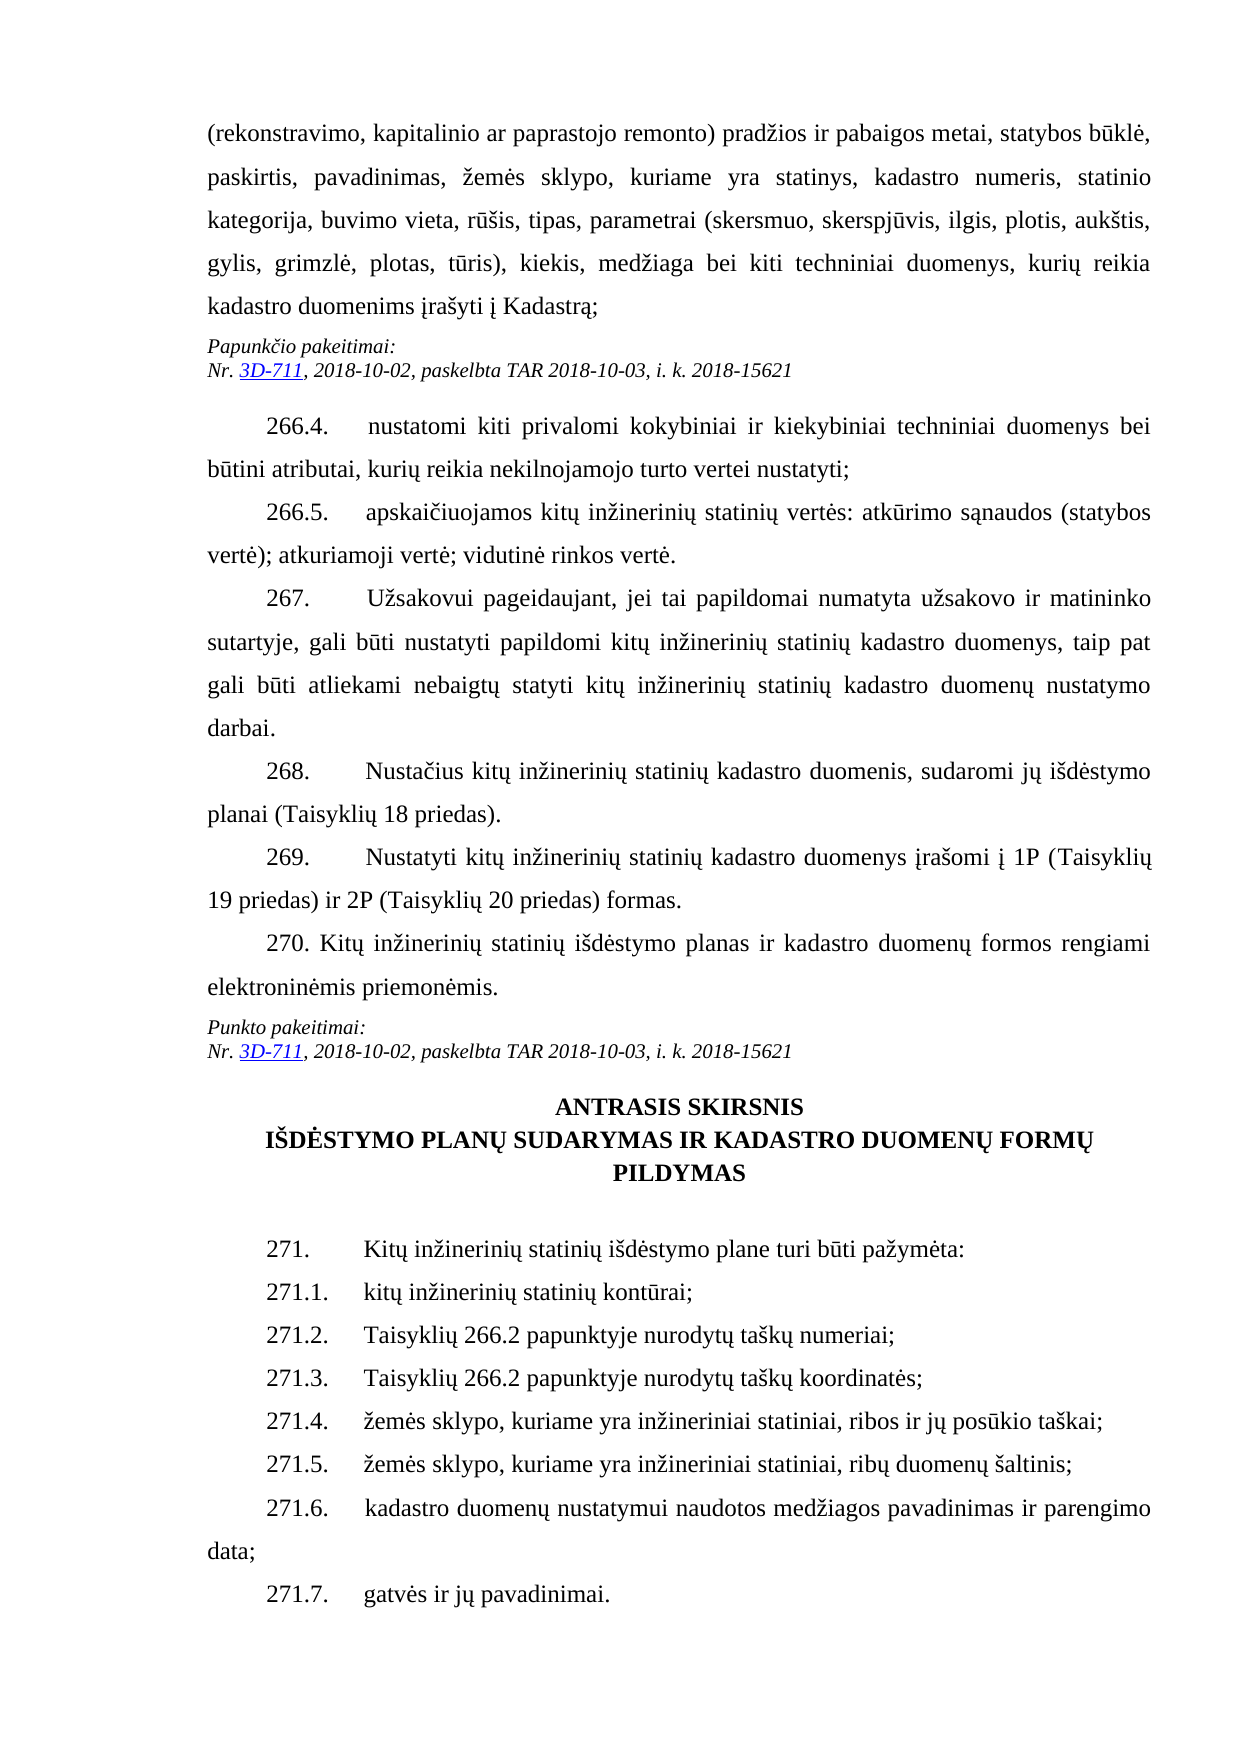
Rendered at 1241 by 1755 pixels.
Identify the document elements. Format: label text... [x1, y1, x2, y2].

text (rekonstravimo, kapitalinio ar paprastojo remonto) pradžios ir pabaigos metai, statybos būklė, paskirtis, pavadinimas, žemės sklypo, kuriame yra statinys, kadastro numeris, statinio kategorija, buvimo vieta, rūšis, tipas, parametrai (skersmuo, skerspjūvis, ilgis, plotis, aukštis, gylis, grimzlė, plotas, tūris), kiekis, medžiaga bei kiti techniniai duomenys, kurių reikia kadastro duomenims įrašyti į Kadastrą; [207, 118, 1152, 320]
text 271.4. žemės sklypo, kuriame yra inžineriniai statiniai, ribos ir jų posūkio taškai; [207, 1406, 1152, 1435]
text 266.5. apskaičiuojamos kitų inžinerinių statinių vertės: atkūrimo sąnaudos (statybos vertė); atkuriamoji vertė; vidutinė rinkos vertė. [207, 497, 1152, 569]
text Antrasis skirsnis [207, 1092, 1152, 1120]
text 266.4. nustatomi kiti privalomi kokybiniai ir kiekybiniai techniniai duomenys bei būtini atributai, kurių reikia nekilnojamojo turto vertei nustatyti; [207, 411, 1152, 483]
text Nr. 3D-711, 2018-10-02, paskelbta TAR 2018-10-03, i. k. 2018-15621 [207, 358, 1152, 382]
text 271.2. Taisyklių 266.2 papunktyje nurodytų taškų numeriai; [207, 1320, 1152, 1349]
text 271.3. Taisyklių 266.2 papunktyje nurodytų taškų koordinatės; [207, 1363, 1152, 1392]
text 271. Kitų inžinerinių statinių išdėstymo plane turi būti pažymėta: [207, 1234, 1152, 1263]
text Nr. 3D-711, 2018-10-02, paskelbta TAR 2018-10-03, i. k. 2018-15621 [207, 1039, 1152, 1063]
text 271.1. kitų inžinerinių statinių kontūrai; [207, 1277, 1152, 1306]
text 271.6. kadastro duomenų nustatymui naudotos medžiagos pavadinimas ir parengimo data; [207, 1493, 1152, 1564]
text 271.5. žemės sklypo, kuriame yra inžineriniai statiniai, ribų duomenų šaltinis; [207, 1449, 1152, 1478]
text 269. Nustatyti kitų inžinerinių statinių kadastro duomenys įrašomi į 1P (Taisyklių 19 priedas) ir 2P (Taisyklių 20 priedas) formas. [207, 842, 1152, 914]
text 270. Kitų inžinerinių statinių išdėstymo planas ir kadastro duomenų formos rengiami elektroninėmis priemonėmis. [207, 928, 1152, 1000]
text išdėstymo planų sudarymas IR KADASTRO DUOMENŲ FORMŲ PILDYMAS [207, 1125, 1152, 1186]
text 267. Užsakovui pageidaujant, jei tai papildomai numatyta užsakovo ir matininko sutartyje, gali būti nustatyti papildomi kitų inžinerinių statinių kadastro duomenys, taip pat gali būti atliekami nebaigtų statyti kitų inžinerinių statinių kadastro duomenų nustatymo darbai. [207, 583, 1152, 742]
text Punkto pakeitimai: [207, 1015, 1152, 1039]
text 268. Nustačius kitų inžinerinių statinių kadastro duomenis, sudaromi jų išdėstymo planai (Taisyklių 18 priedas). [207, 756, 1152, 828]
text 271.7. gatvės ir jų pavadinimai. [207, 1579, 1152, 1608]
text Papunkčio pakeitimai: [207, 334, 1152, 358]
